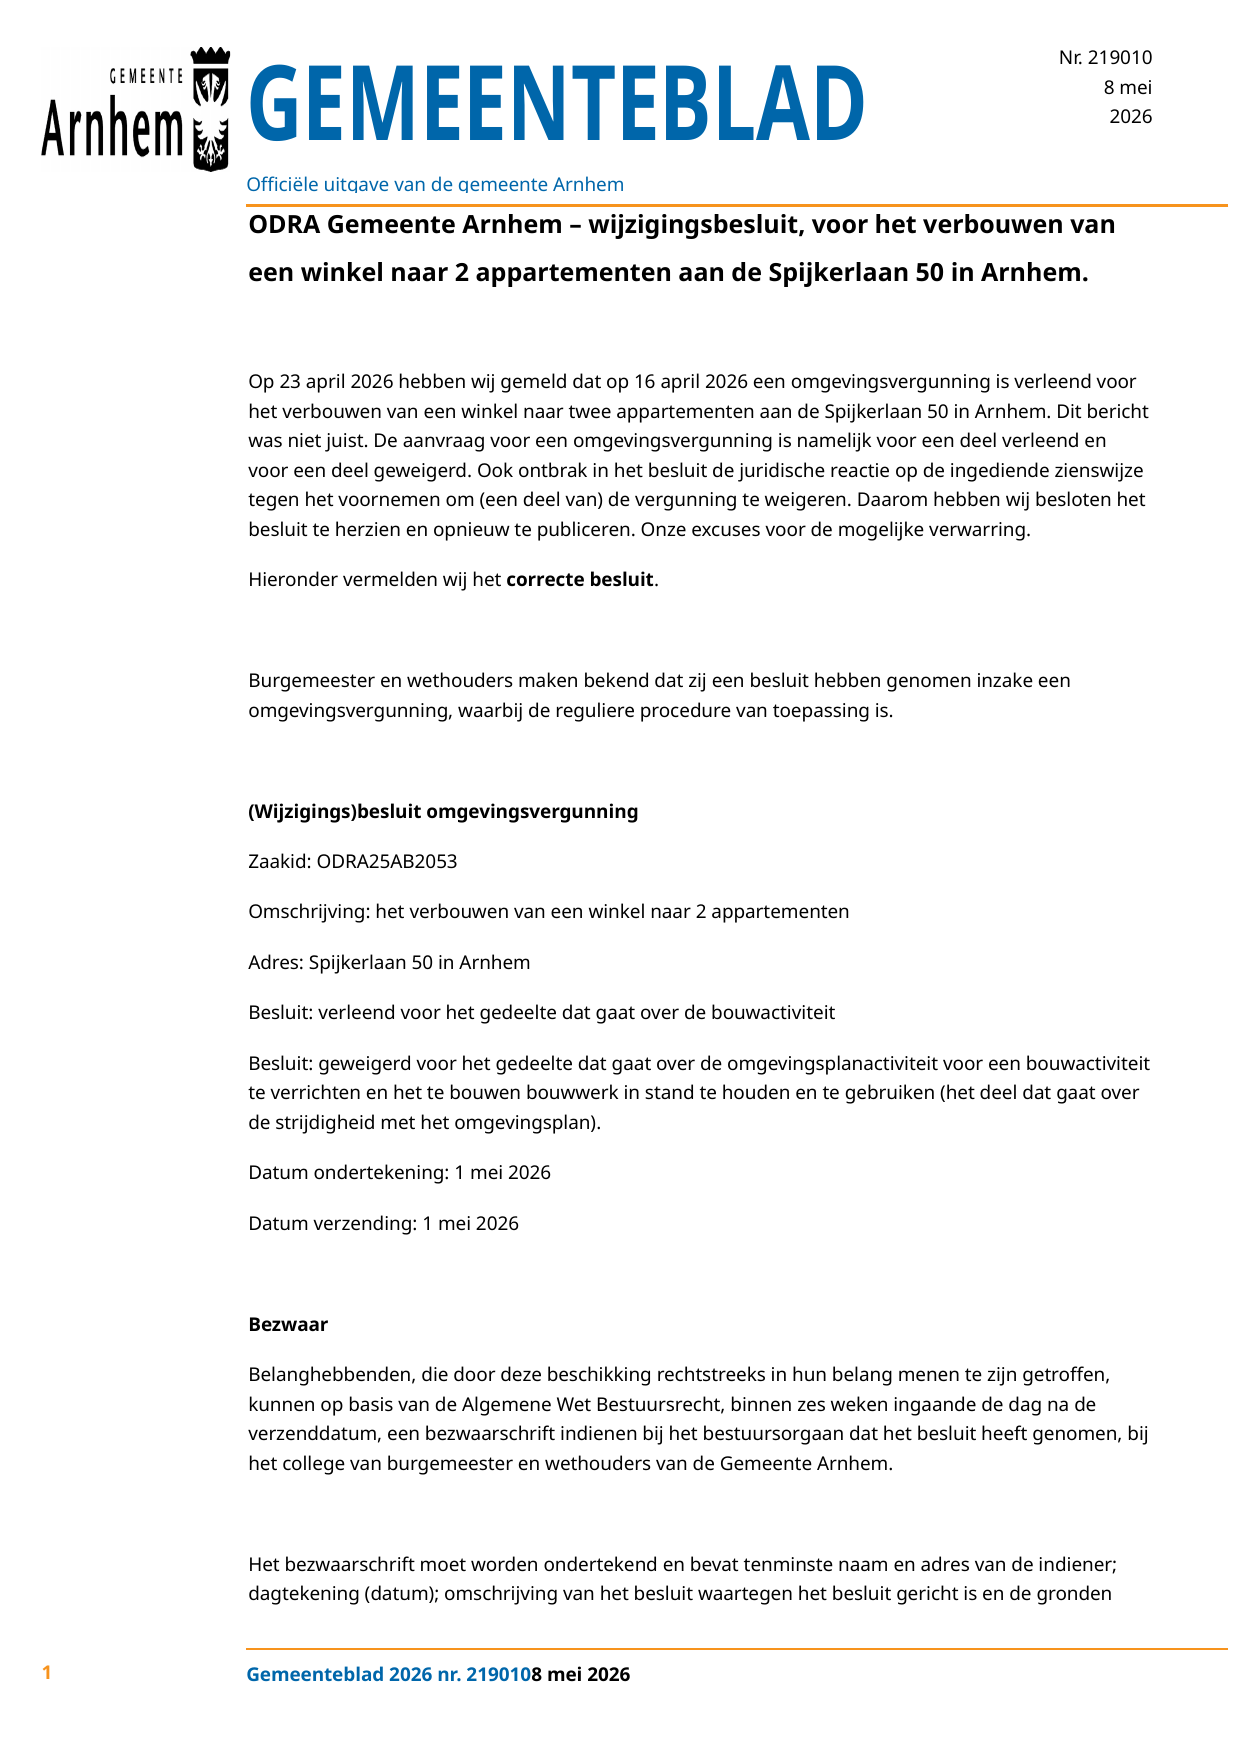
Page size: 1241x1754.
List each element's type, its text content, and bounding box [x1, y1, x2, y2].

text Burgemeester en wethouders maken bekend dat zij een besluit hebben genomen inzake een omgevingsvergunning, waarbij de reguliere procedure van toepassing is. [248, 667, 1152, 723]
text ODRA Gemeente Arnhem – wijzigingsbesluit, voor het verbouwen van een winkel naar 2 appartementen aan de Spijkerlaan 50 in Arnhem. [248, 207, 1152, 288]
text Bezwaar [248, 1311, 1152, 1337]
text Besluit: verleend voor het gedeelte dat gaat over de bouwactiviteit [248, 999, 1152, 1025]
picture [41, 47, 231, 172]
text Hieronder vermelden wij het correcte besluit. [248, 567, 1152, 592]
text Belanghebbenden, die door deze beschikking rechtstreeks in hun belang menen te zijn getroffen, kunnen op basis van de Algemene Wet Bestuursrecht, binnen zes weken ingaande de dag na de verzenddatum, een bezwaarschrift indienen bij het bestuursorgaan dat het besluit heeft genomen, bij het college van burgemeester en wethouders van de Gemeente Arnhem. [248, 1361, 1152, 1476]
text Omschrijving: het verbouwen van een winkel naar 2 appartementen [248, 899, 1152, 924]
text Datum verzending: 1 mei 2026 [248, 1210, 1152, 1236]
text Adres: Spijkerlaan 50 in Arnhem [248, 949, 1152, 975]
text Besluit: geweigerd voor het gedeelte dat gaat over de omgevingsplanactiviteit voor een bouwactiviteit te verrichten en het te bouwen bouwwerk in stand te houden en te gebruiken (het deel dat gaat over de strijdigheid met het omgevingsplan). [248, 1050, 1152, 1135]
text Datum ondertekening: 1 mei 2026 [248, 1159, 1152, 1185]
text (Wijzigings)besluit omgevingsvergunning [248, 798, 1152, 824]
text Op 23 april 2026 hebben wij gemeld dat op 16 april 2026 een omgevingsvergunning is verleend voor het verbouwen van een winkel naar twee appartementen aan de Spijkerlaan 50 in Arnhem. Dit bericht was niet juist. De aanvraag voor een omgevingsvergunning is namelijk voor een deel verleend en voor een deel geweigerd. Ook ontbrak in het besluit de juridische reactie op de ingediende zienswijze tegen het voornemen om (een deel van) de vergunning te weigeren. Daarom hebben wij besloten het besluit te herzien en opnieuw te publiceren. Onze excuses voor de mogelijke verwarring. [248, 368, 1152, 542]
text Het bezwaarschrift moet worden ondertekend en bevat tenminste naam en adres van de indiener; dagtekening (datum); omschrijving van het besluit waartegen het besluit gericht is en de gronden [248, 1551, 1152, 1606]
text Zaakid: ODRA25AB2053 [248, 848, 1152, 874]
